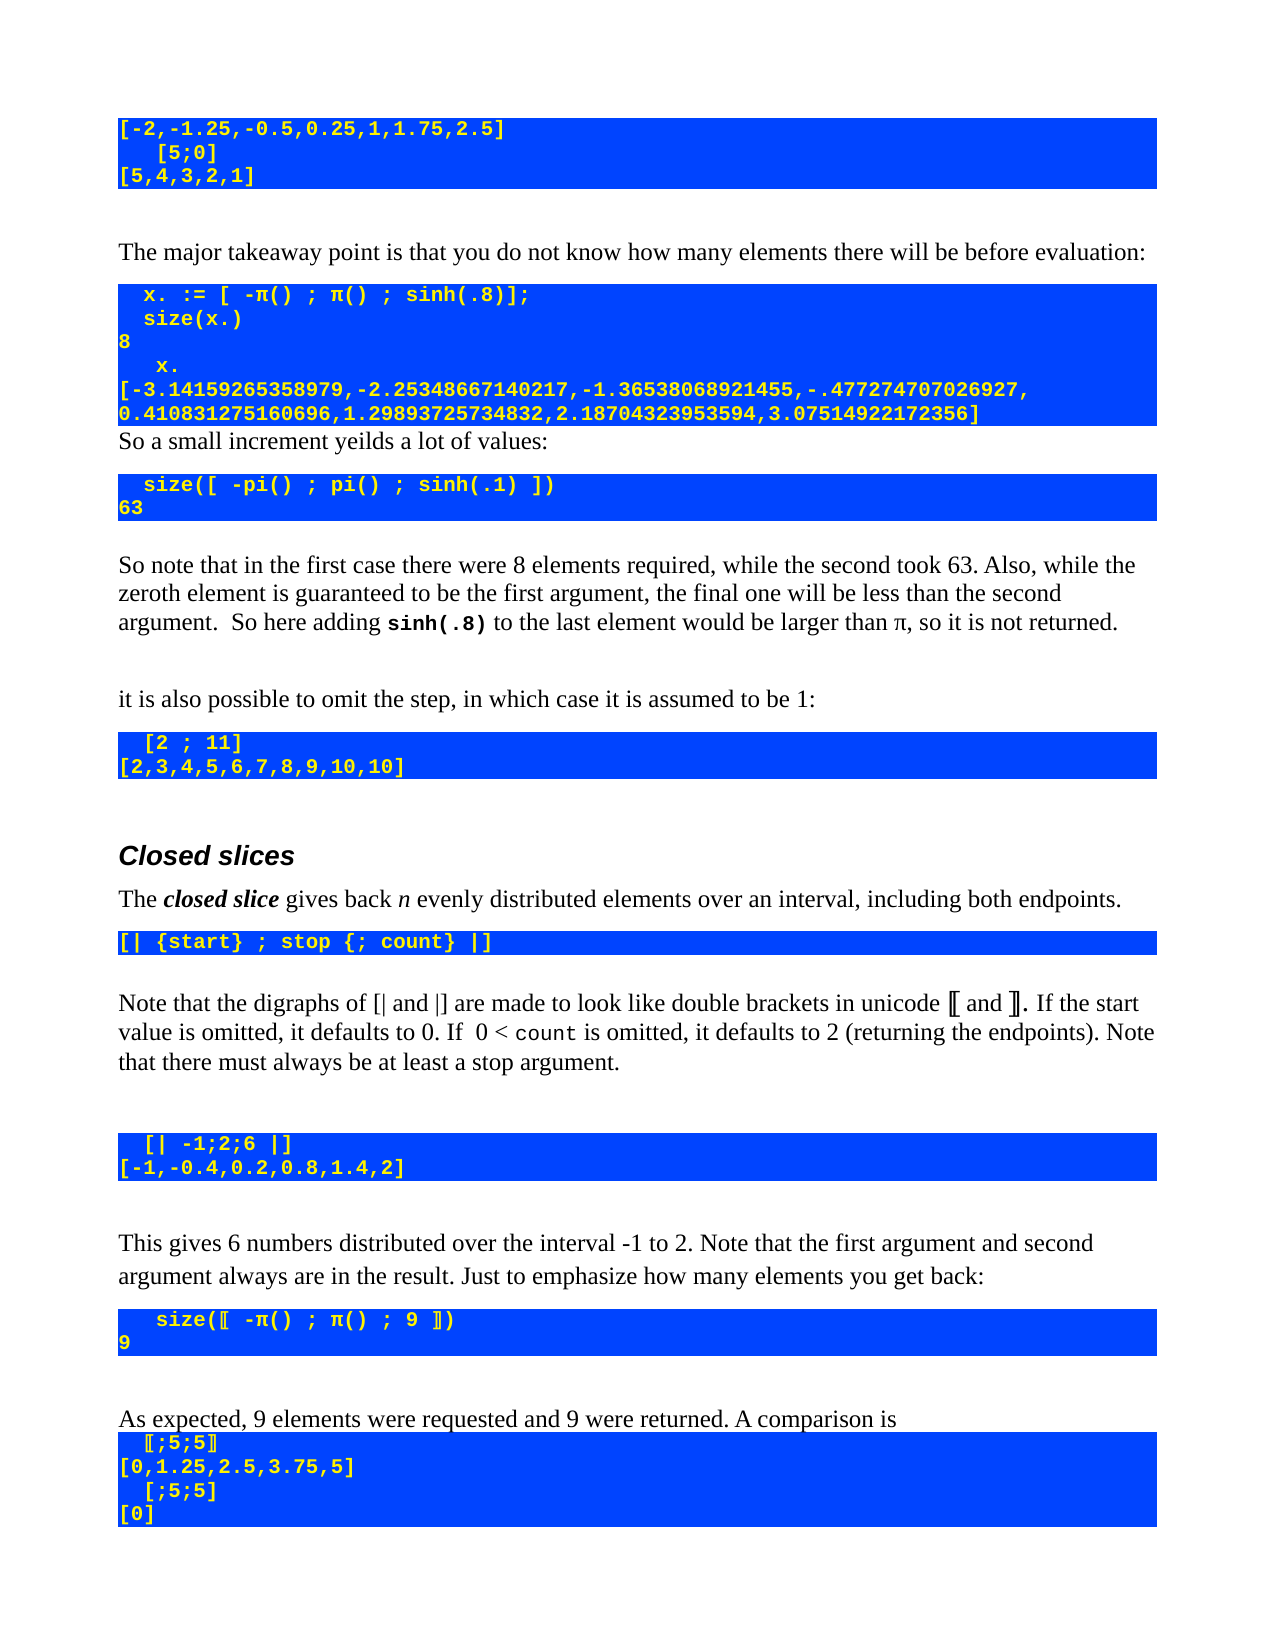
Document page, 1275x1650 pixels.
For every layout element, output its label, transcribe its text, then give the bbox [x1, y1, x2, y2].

text [5;0] [118, 142, 1157, 165]
text x. := [ -π() ; π() ; sinh(.8)]; [118, 284, 1157, 308]
text [0,1.25,2.5,3.75,5] [118, 1456, 1157, 1480]
text it is also possible to omit the step, in which case it is assumed to be 1: [118, 684, 1157, 713]
text size([ -pi() ; pi() ; sinh(.1) ]) [118, 474, 1157, 497]
text So a small increment yeilds a lot of values: [118, 426, 1157, 455]
text 63 [118, 497, 1157, 521]
text [0] [118, 1503, 1157, 1527]
text As expected, 9 elements were requested and 9 were returned. A comparison is [118, 1404, 1157, 1432]
text [2 ; 11] [118, 732, 1157, 756]
text [-1,-0.4,0.2,0.8,1.4,2] [118, 1157, 1157, 1181]
text This gives 6 numbers distributed over the interval -1 to 2. Note that the first argument and second argument always are in the result. Just to emphasize how many elements you get back: [118, 1228, 1157, 1290]
text So note that in the first case there were 8 elements required, while the second took 63. Also, while the zeroth element is guaranteed to be the first argument, the final one will be less than the second argument. So here adding sinh(.8) to the last element would be larger than π, so it is not returned. [118, 550, 1157, 637]
text [-3.14159265358979,-2.25348667140217,-1.36538068921455,-.477274707026927, [118, 379, 1157, 402]
text x. [118, 355, 1157, 379]
text size(⟦ -π() ; π() ; 9 ⟧) [118, 1309, 1157, 1332]
text [| {start} ; stop {; count} |] [118, 931, 1157, 955]
text size(x.) [118, 308, 1157, 332]
text [2,3,4,5,6,7,8,9,10,10] [118, 756, 1157, 779]
text 8 [118, 332, 1157, 355]
text The closed slice gives back n evenly distributed elements over an interval, including both endpoints. [118, 884, 1157, 913]
text 0.410831275160696,1.29893725734832,2.18704323953594,3.07514922172356] [118, 402, 1157, 426]
text ⟦;5;5⟧ [118, 1432, 1157, 1456]
text The major takeaway point is that you do not know how many elements there will be before evaluation: [118, 237, 1157, 265]
text [| -1;2;6 |] [118, 1133, 1157, 1157]
text [5,4,3,2,1] [118, 165, 1157, 189]
subtitle Closed slices [118, 839, 1157, 871]
text [;5;5] [118, 1480, 1157, 1503]
text 9 [118, 1332, 1157, 1356]
text [-2,-1.25,-0.5,0.25,1,1.75,2.5] [118, 118, 1157, 142]
text Note that the digraphs of [| and |] are made to look like double brackets in unicode ⟦ and ⟧. If the start value is omitted, it defaults to 0. If 0 < count is omitted, it defaults to 2 (returning the endpoints). Note that there must always be at least a stop argument. [118, 984, 1157, 1076]
